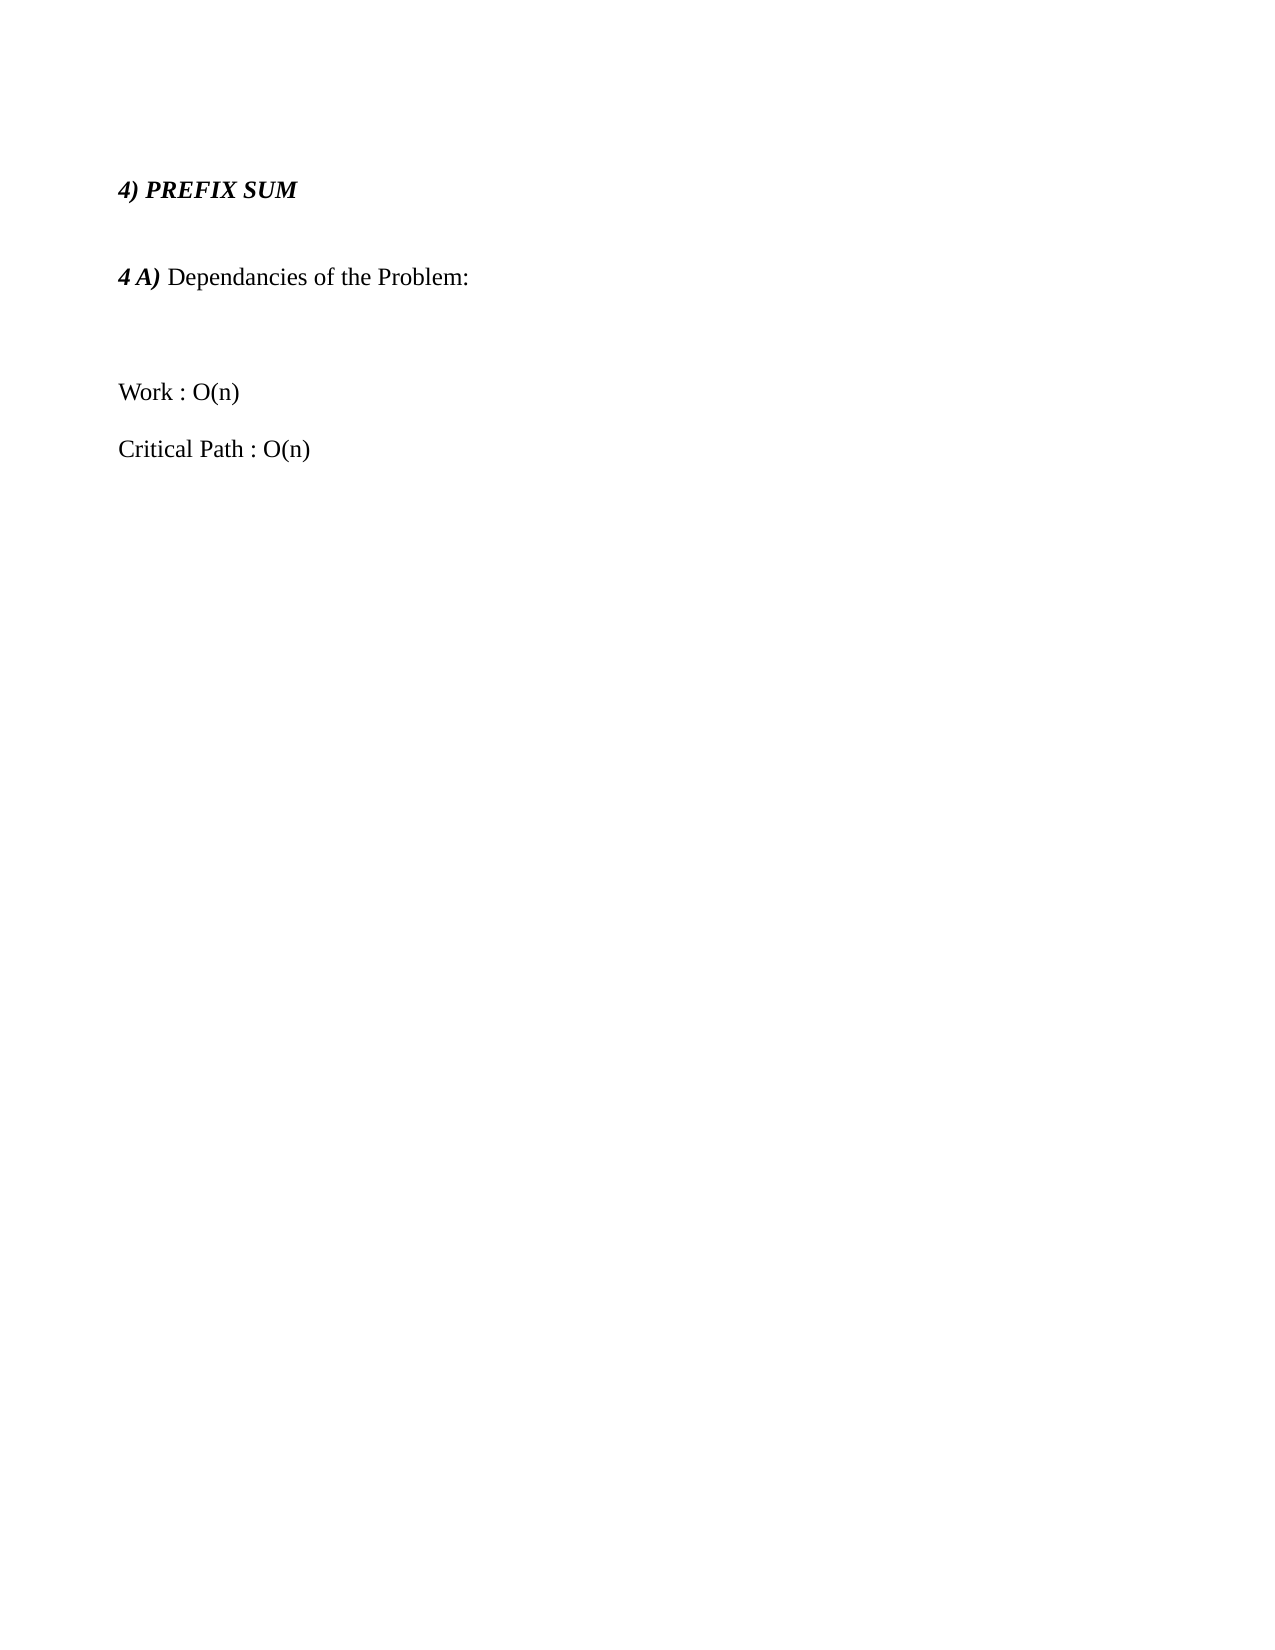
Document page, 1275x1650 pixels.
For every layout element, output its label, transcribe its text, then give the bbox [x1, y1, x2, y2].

text Work : O(n) [118, 377, 1157, 406]
text Critical Path : O(n) [118, 434, 1157, 463]
text 4 A) Dependancies of the Problem: [118, 262, 1157, 291]
text 4) PREFIX SUM [118, 176, 1157, 204]
